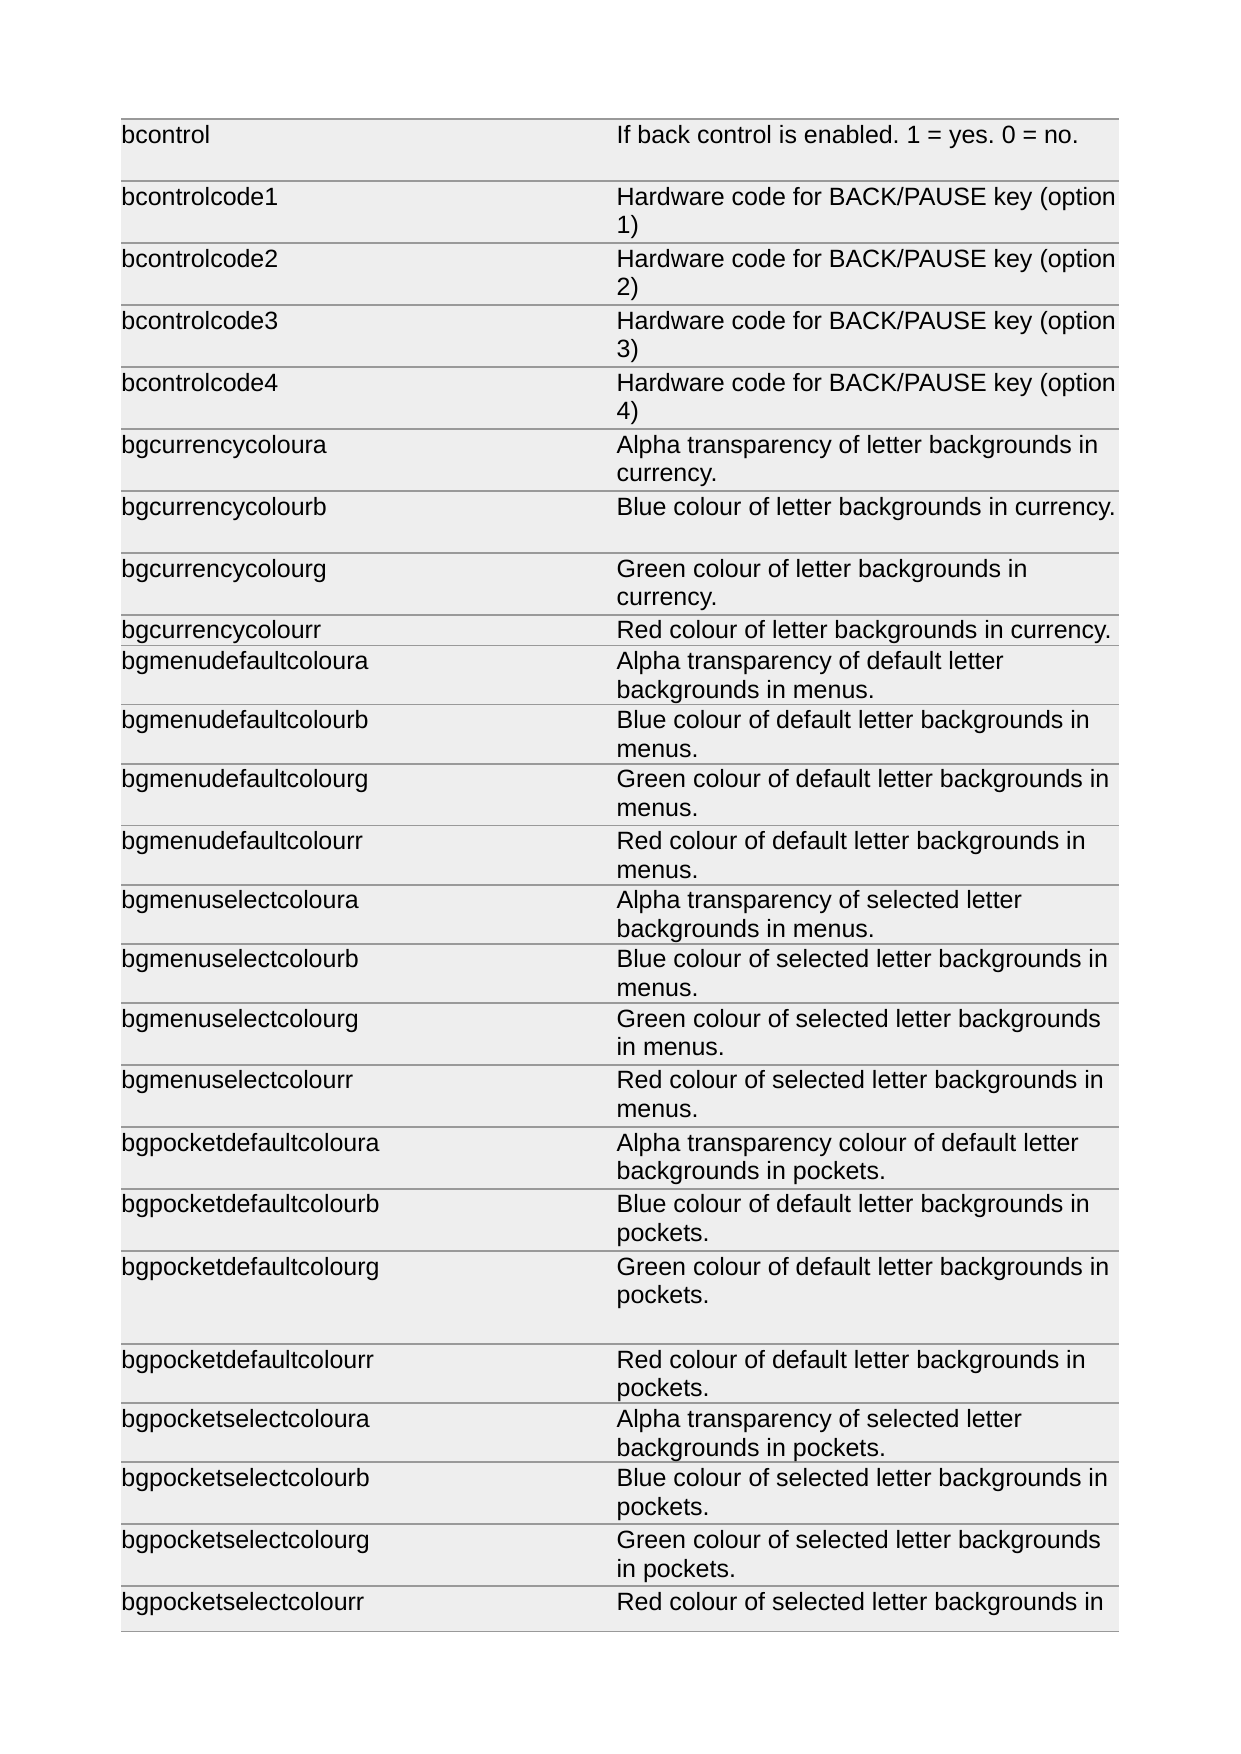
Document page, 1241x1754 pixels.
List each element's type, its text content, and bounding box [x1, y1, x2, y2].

table_cell Blue colour of default letter backgrounds in pockets. [616, 1190, 1119, 1250]
table_cell bgpocketdefaultcolourb [121, 1190, 616, 1250]
table_cell Blue colour of selected letter backgrounds in menus. [616, 945, 1119, 1002]
table_cell bgpocketdefaultcoloura [121, 1128, 616, 1188]
table_cell bgpocketdefaultcolourr [121, 1345, 616, 1402]
table_cell bcontrol [121, 120, 616, 180]
table_cell bgpocketselectcolourr [121, 1587, 616, 1631]
table_cell Alpha transparency of default letter backgrounds in menus. [616, 646, 1119, 704]
table_cell Red colour of default letter backgrounds in pockets. [616, 1345, 1119, 1402]
table_cell bgmenuselectcolourb [121, 945, 616, 1002]
table_cell Red colour of letter backgrounds in currency. [616, 616, 1119, 645]
table_cell Green colour of selected letter backgrounds in menus. [616, 1004, 1119, 1064]
table_cell bgpocketselectcolourb [121, 1463, 616, 1523]
table_cell Blue colour of letter backgrounds in currency. [616, 492, 1119, 552]
table_cell bgmenuselectcolourr [121, 1066, 616, 1126]
table_cell Hardware code for BACK/PAUSE key (option 4) [616, 368, 1119, 428]
table_cell Alpha transparency colour of default letter backgrounds in pockets. [616, 1128, 1119, 1188]
table_cell bgmenuselectcoloura [121, 886, 616, 943]
table_cell bgcurrencycolourb [121, 492, 616, 552]
table_cell bgpocketdefaultcolourg [121, 1252, 616, 1343]
table_cell Red colour of default letter backgrounds in menus. [616, 826, 1119, 884]
table_cell bgcurrencycoloura [121, 430, 616, 490]
table_cell bgpocketselectcoloura [121, 1404, 616, 1461]
table_cell bcontrolcode4 [121, 368, 616, 428]
table_cell Green colour of letter backgrounds in currency. [616, 554, 1119, 614]
table_cell Alpha transparency of letter backgrounds in currency. [616, 430, 1119, 490]
table_cell bgmenudefaultcoloura [121, 646, 616, 704]
table_cell bgmenuselectcolourg [121, 1004, 616, 1064]
table_cell Alpha transparency of selected letter backgrounds in menus. [616, 886, 1119, 943]
table_cell Green colour of default letter backgrounds in menus. [616, 765, 1119, 825]
table_cell bgpocketselectcolourg [121, 1525, 616, 1585]
table_cell Red colour of selected letter backgrounds in [616, 1587, 1119, 1631]
table_cell bgmenudefaultcolourb [121, 705, 616, 763]
table_cell Hardware code for BACK/PAUSE key (option 2) [616, 244, 1119, 304]
table_cell bcontrolcode1 [121, 182, 616, 242]
table_cell Hardware code for BACK/PAUSE key (option 3) [616, 306, 1119, 366]
table_cell bgcurrencycolourg [121, 554, 616, 614]
table_cell bcontrolcode3 [121, 306, 616, 366]
table_cell bcontrolcode2 [121, 244, 616, 304]
table_cell Red colour of selected letter backgrounds in menus. [616, 1066, 1119, 1126]
table_cell Green colour of default letter backgrounds in pockets. [616, 1252, 1119, 1343]
table_cell Hardware code for BACK/PAUSE key (option 1) [616, 182, 1119, 242]
table_cell bgmenudefaultcolourg [121, 765, 616, 825]
table_cell bgmenudefaultcolourr [121, 826, 616, 884]
table_cell bgcurrencycolourr [121, 616, 616, 645]
table_cell Blue colour of selected letter backgrounds in pockets. [616, 1463, 1119, 1523]
table_cell If back control is enabled. 1 = yes. 0 = no. [616, 120, 1119, 180]
table_cell Blue colour of default letter backgrounds in menus. [616, 705, 1119, 763]
table_cell Alpha transparency of selected letter backgrounds in pockets. [616, 1404, 1119, 1461]
table_cell Green colour of selected letter backgrounds in pockets. [616, 1525, 1119, 1585]
